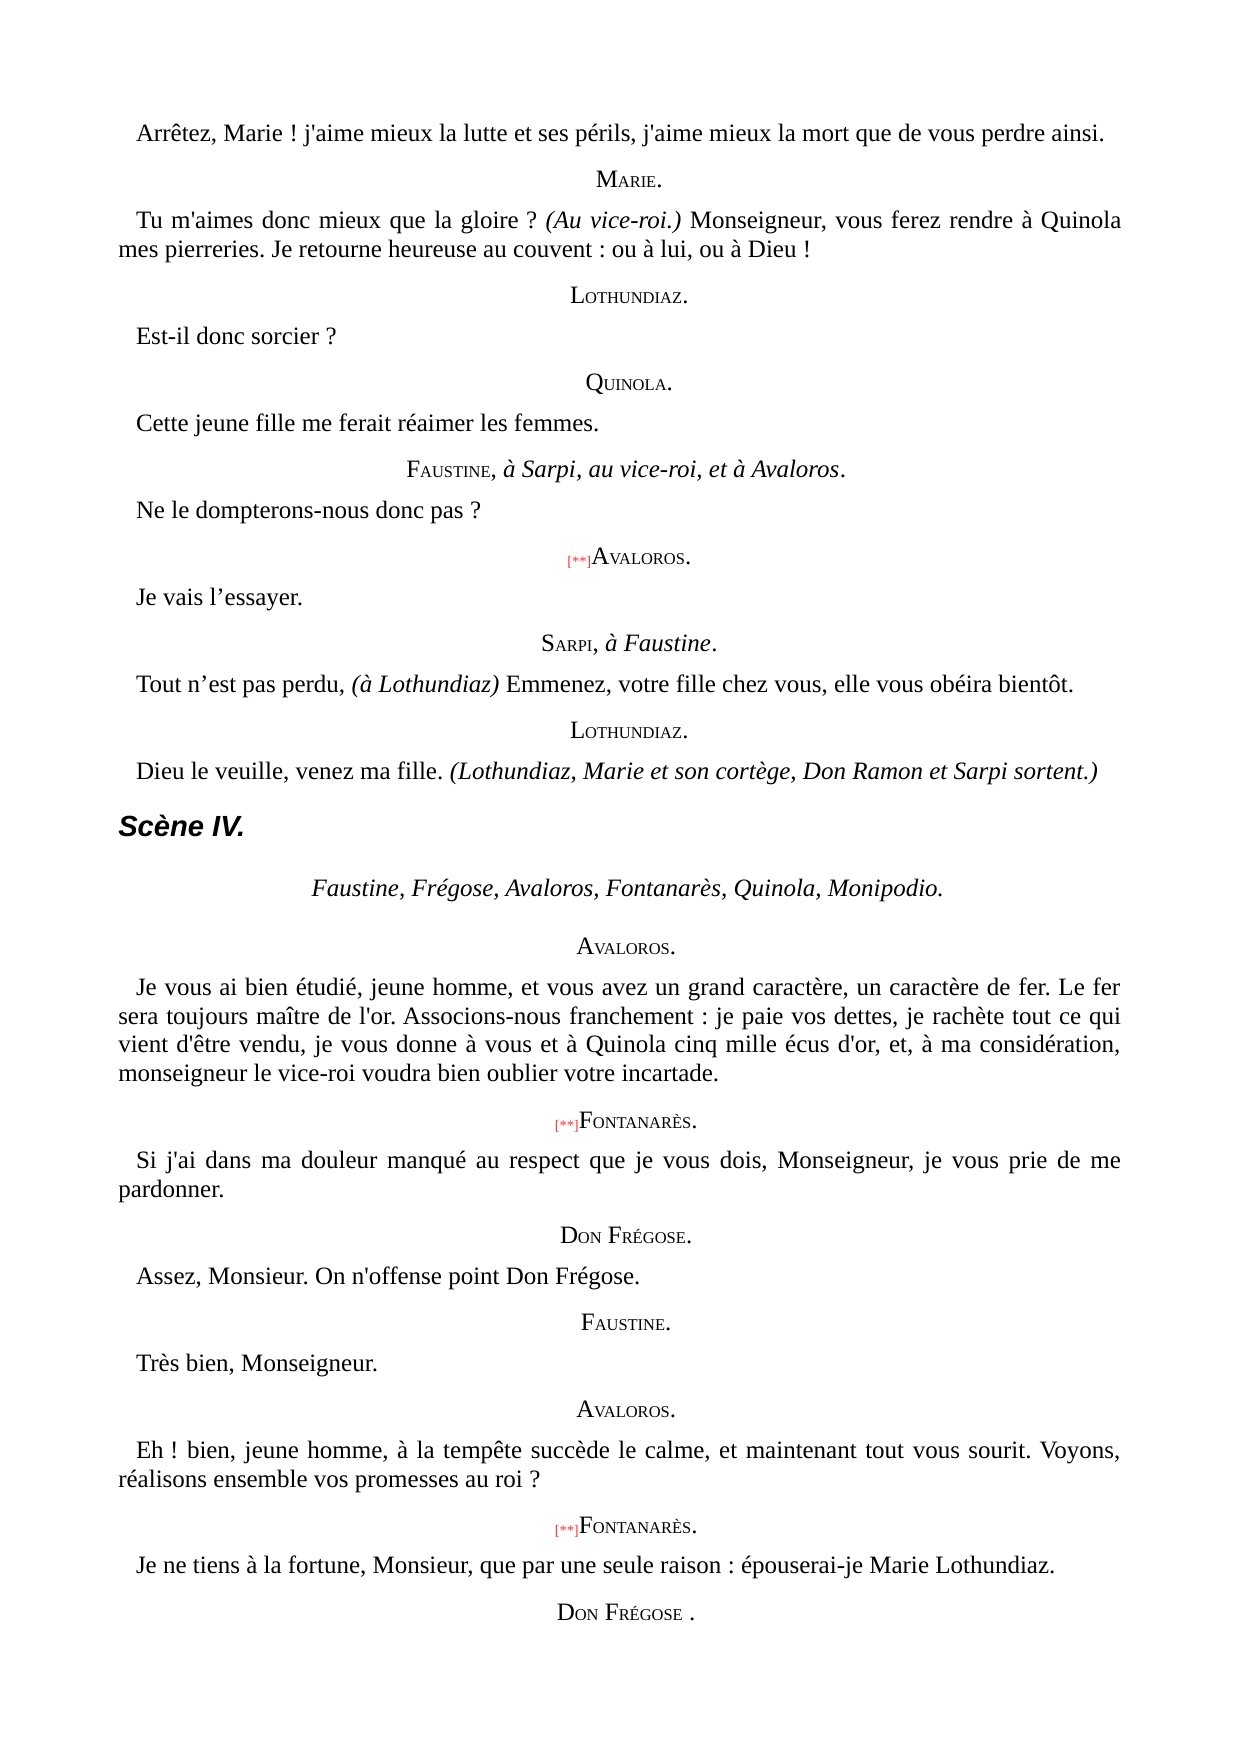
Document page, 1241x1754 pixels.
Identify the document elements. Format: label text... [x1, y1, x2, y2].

text Don Frégose. [118, 1220, 1122, 1249]
text [**]Fontanarès. [118, 1105, 1122, 1133]
text [**]Avaloros. [118, 541, 1122, 570]
text Marie. [118, 164, 1122, 193]
text Quinola. [118, 367, 1122, 396]
text Eh ! bien, jeune homme, à la tempête succède le calme, et maintenant tout vous sourit. Voyons, réalisons ensemble vos promesses au roi ? [118, 1435, 1122, 1492]
text Avaloros. [118, 931, 1122, 960]
text Je vous ai bien étudié, jeune homme, et vous avez un grand caractère, un caractère de fer. Le fer sera toujours maître de l'or. Associons-nous franchement : je paie vos dettes, je rachète tout ce qui vient d'être vendu, je vous donne à vous et à Quinola cinq mille écus d'or, et, à ma considération, monseigneur le vice-roi voudra bien oublier votre incartade. [118, 972, 1122, 1087]
text Je vais l’essayer. [118, 582, 1122, 611]
text Tout n’est pas perdu, (à Lothundiaz) Emmenez, votre fille chez vous, elle vous obéira bientôt. [118, 669, 1122, 697]
text Dieu le veuille, venez ma fille. (Lothundiaz, Marie et son cortège, Don Ramon et Sarpi sortent.) [118, 756, 1122, 784]
text Arrêtez, Marie ! j'aime mieux la lutte et ses périls, j'aime mieux la mort que de vous perdre ainsi. [118, 118, 1122, 147]
text Je ne tiens à la fortune, Monsieur, que par une seule raison : épouserai-je Marie Lothundiaz. [118, 1551, 1122, 1579]
text Don Frégose . [118, 1597, 1122, 1626]
subtitle Scène IV. [118, 809, 1122, 843]
text Faustine, à Sarpi, au vice-roi, et à Avaloros. [118, 454, 1122, 483]
text Faustine. [118, 1307, 1122, 1336]
text Si j'ai dans ma douleur manqué au respect que je vous dois, Monseigneur, je vous prie de me pardonner. [118, 1145, 1122, 1203]
text Ne le dompterons-nous donc pas ? [118, 495, 1122, 523]
text Sarpi, à Faustine. [118, 628, 1122, 657]
text Assez, Monsieur. On n'offense point Don Frégose. [118, 1261, 1122, 1290]
text Faustine, Frégose, Avaloros, Fontanarès, Quinola, Monipodio. [118, 873, 1122, 902]
text Tu m'aimes donc mieux que la gloire ? (Au vice-roi.) Monseigneur, vous ferez rendre à Quinola mes pierreries. Je retourne heureuse au couvent : ou à lui, ou à Dieu ! [118, 205, 1122, 263]
text Lothundiaz. [118, 280, 1122, 309]
text Est-il donc sorcier ? [118, 321, 1122, 349]
text Lothundiaz. [118, 715, 1122, 744]
text Très bien, Monseigneur. [118, 1348, 1122, 1377]
text Avaloros. [118, 1394, 1122, 1423]
text Cette jeune fille me ferait réaimer les femmes. [118, 408, 1122, 437]
text [**]Fontanarès. [118, 1510, 1122, 1539]
